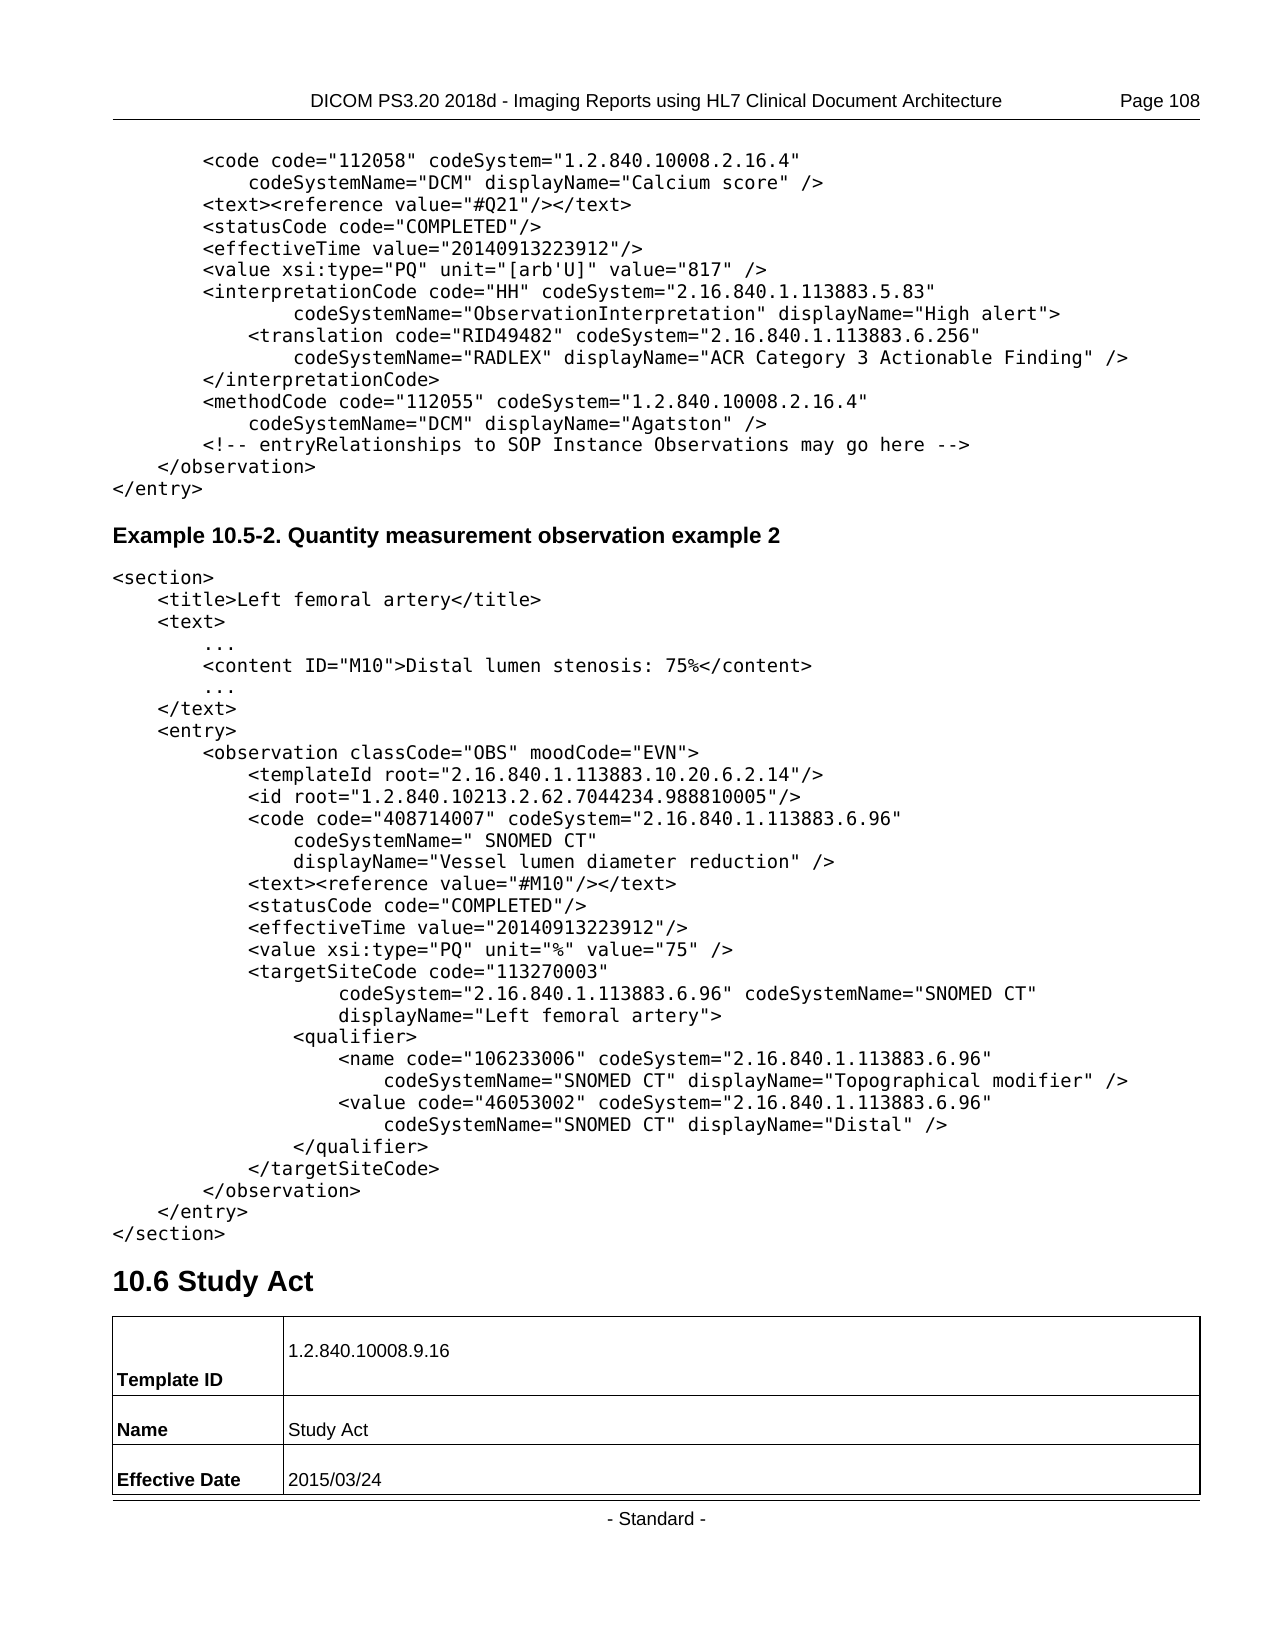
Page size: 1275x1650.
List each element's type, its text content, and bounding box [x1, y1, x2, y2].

text <section> <title>Left femoral artery</title> <text> ... <content ID="M10">Distal lumen stenosis: 75%</content> ... </text> <entry> <observation classCode="OBS" moodCode="EVN"> <templateId root="2.16.840.1.113883.10.20.6.2.14"/> <id root="1.2.840.10213.2.62.7044234.988810005"/> <code code="408714007" codeSystem="2.16.840.1.113883.6.96" codeSystemName=" SNOMED CT" displayName="Vessel lumen diameter reduction" /> <text><reference value="#M10"/></text> <statusCode code="COMPLETED"/> <effectiveTime value="20140913223912"/> <value xsi:type="PQ" unit="%" value="75" /> <targetSiteCode code="113270003" codeSystem="2.16.840.1.113883.6.96" codeSystemName="SNOMED CT" displayName="Left femoral artery"> <qualifier> <name code="106233006" codeSystem="2.16.840.1.113883.6.96" codeSystemName="SNOMED CT" displayName="Topographical modifier" /> <value code="46053002" codeSystem="2.16.840.1.113883.6.96" codeSystemName="SNOMED CT" displayName="Distal" /> </qualifier> </targetSiteCode> </observation> </entry> </section> [112, 567, 1200, 1245]
table_cell Study Act [284, 1396, 1199, 1444]
table_header Template ID [113, 1317, 283, 1395]
table_cell Name [113, 1396, 283, 1444]
table_cell 2015/03/24 [284, 1445, 1199, 1494]
text <code code="112058" codeSystem="1.2.840.10008.2.16.4" codeSystemName="DCM" displayName="Calcium score" /> <text><reference value="#Q21"/></text> <statusCode code="COMPLETED"/> <effectiveTime value="20140913223912"/> <value xsi:type="PQ" unit="[arb'U]" value="817" /> <interpretationCode code="HH" codeSystem="2.16.840.1.113883.5.83" codeSystemName="ObservationInterpretation" displayName="High alert"> <translation code="RID49482" codeSystem="2.16.840.1.113883.6.256" codeSystemName="RADLEX" displayName="ACR Category 3 Actionable Finding" /> </interpretationCode> <methodCode code="112055" codeSystem="1.2.840.10008.2.16.4" codeSystemName="DCM" displayName="Agatston" /> <!-- entryRelationships to SOP Instance Observations may go here --> </observation> </entry> [112, 150, 1200, 500]
text Example 10.5-2. Quantity measurement observation example 2 [112, 522, 1200, 548]
table_cell Effective Date [113, 1445, 283, 1494]
table_header 1.2.840.10008.9.16 [284, 1317, 1199, 1395]
text 10.6 Study Act [112, 1264, 1200, 1297]
